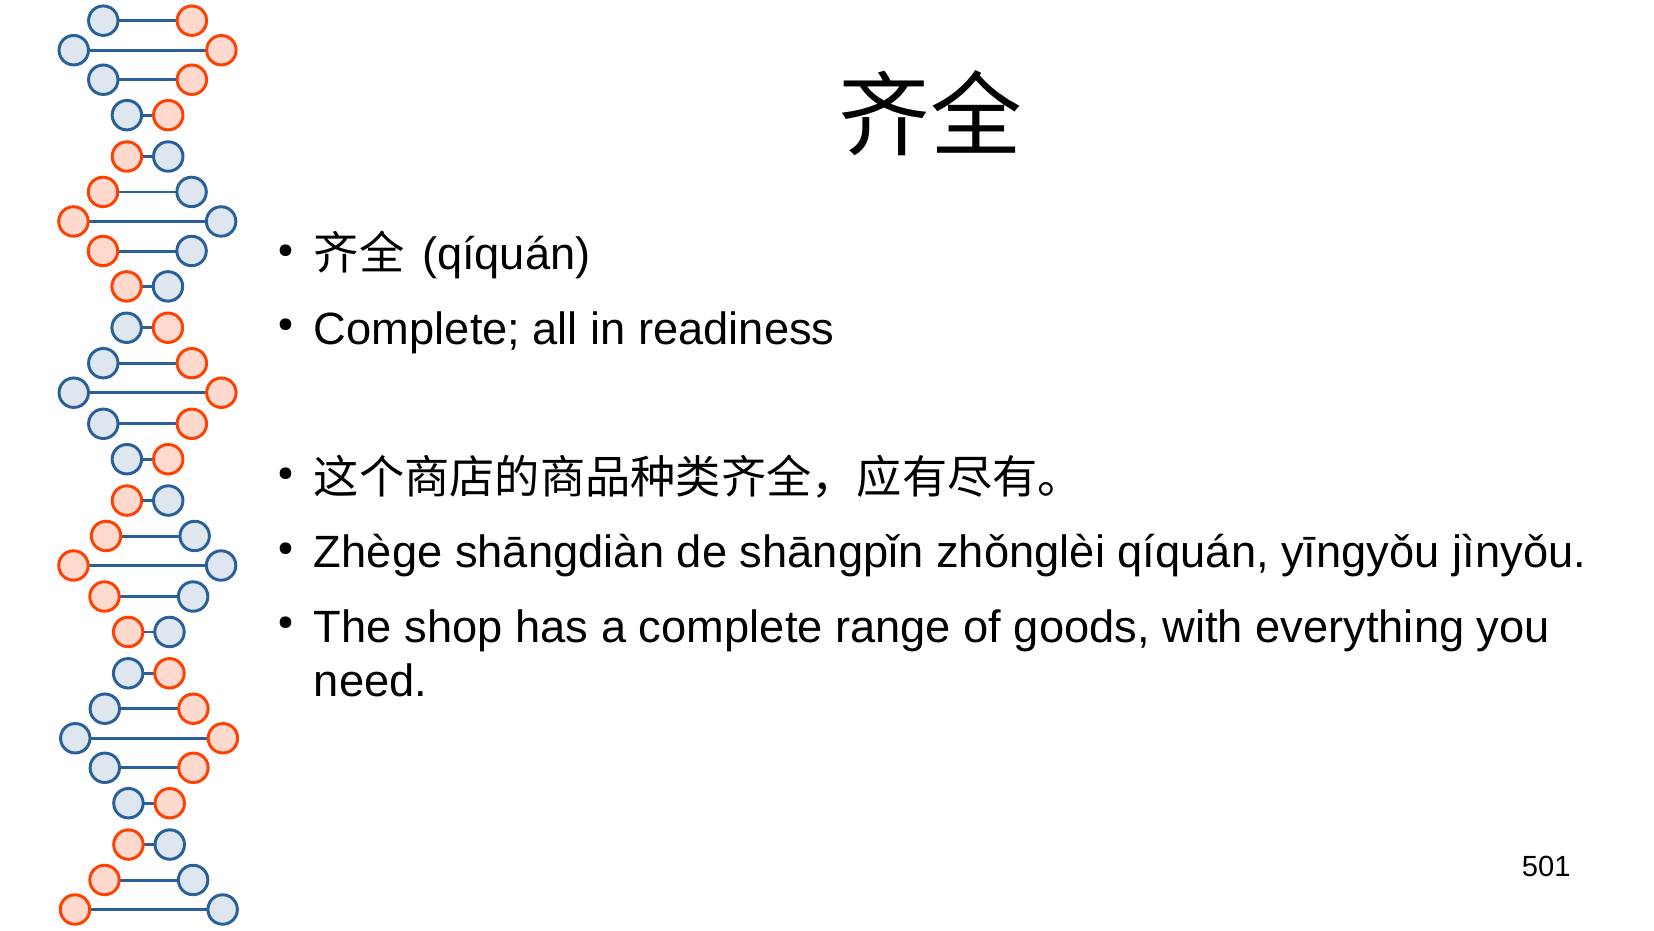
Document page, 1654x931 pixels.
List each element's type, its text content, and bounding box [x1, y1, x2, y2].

list 齐全 (qíquán) Complete; all in readiness 这个商店的商品种类齐全，应有尽有。 Zhège shāngdiàn de shāngpǐn zhǒnglèi qíquán, yīngyǒu jìnyǒu. The shop has a complete range of goods, with everything you need. [265, 224, 1595, 764]
title 齐全 [265, 35, 1595, 189]
